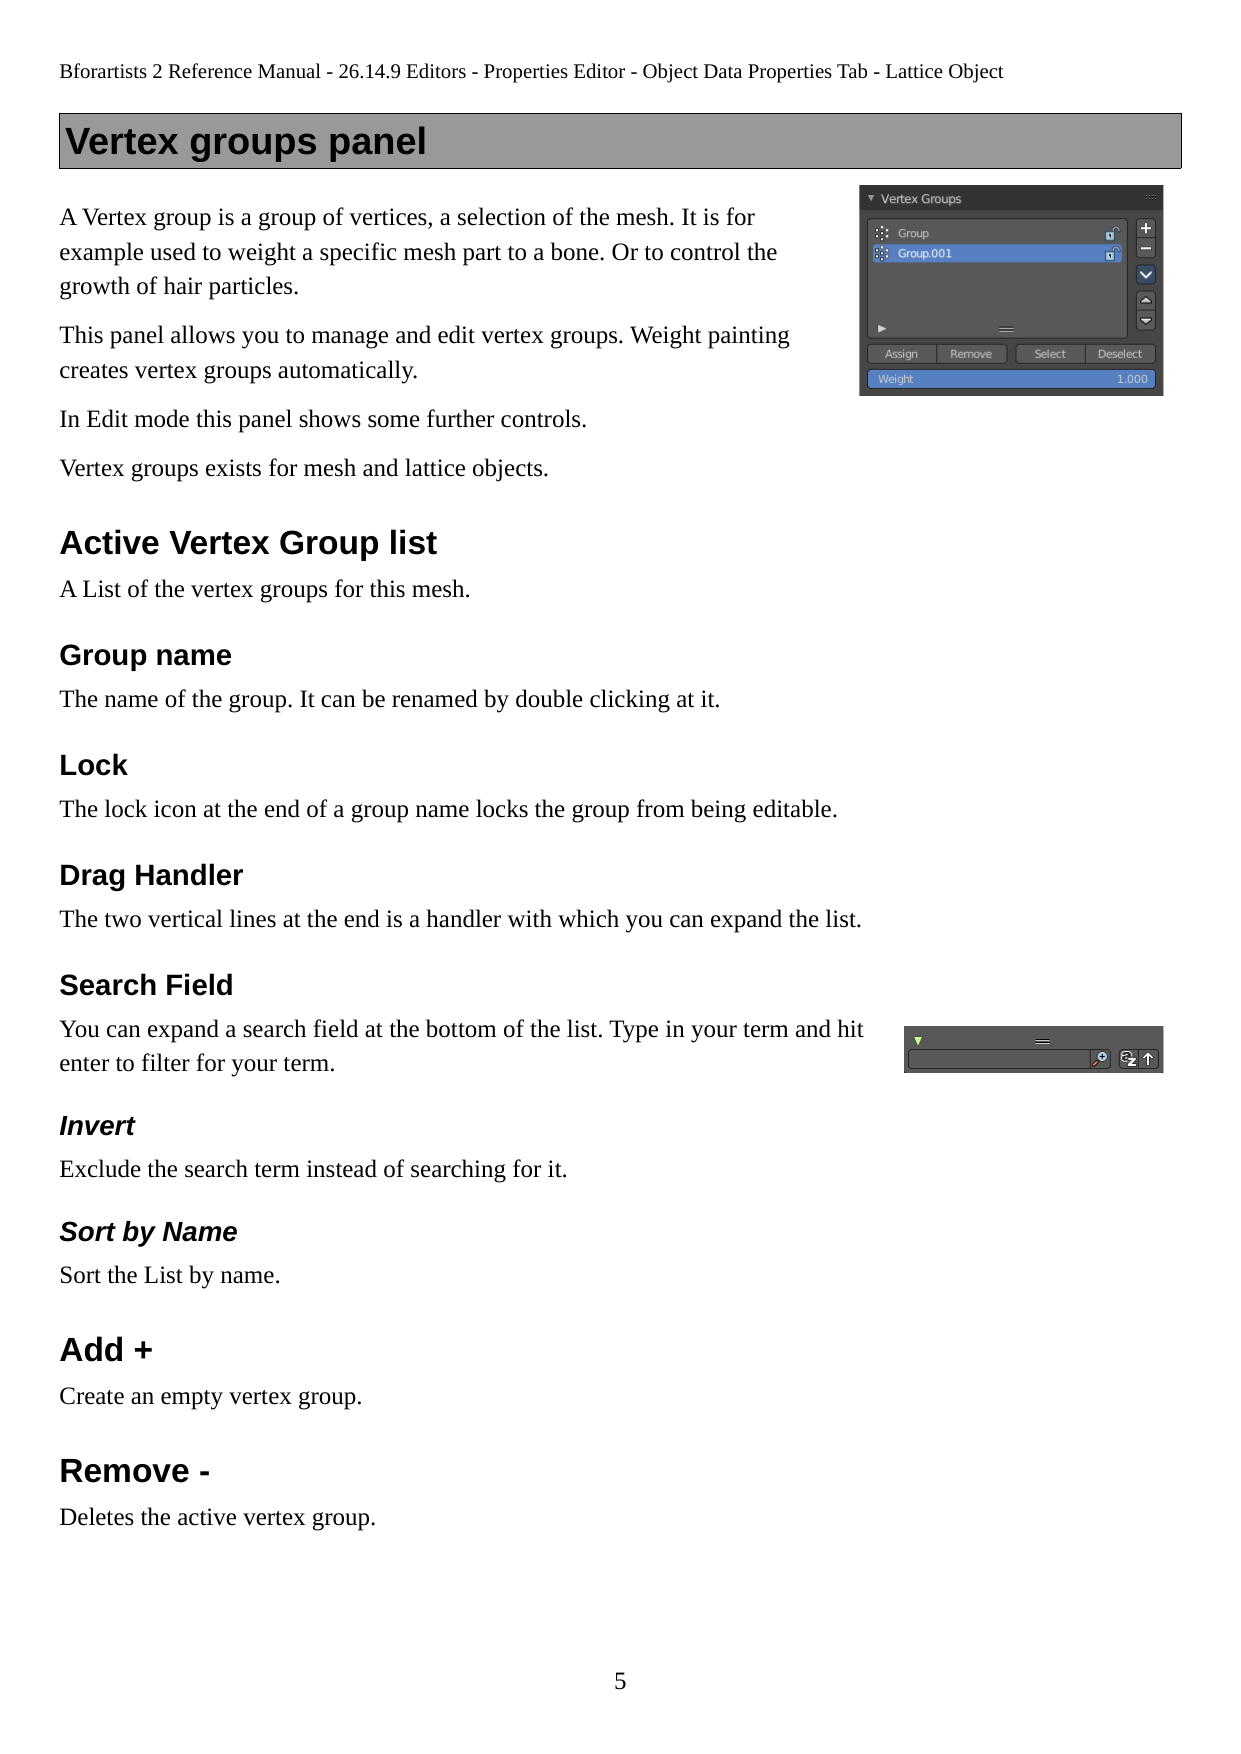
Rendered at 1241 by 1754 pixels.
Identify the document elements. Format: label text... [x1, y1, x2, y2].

subtitle Active Vertex Group list [59, 523, 1181, 562]
text In Edit mode this panel shows some further controls. [59, 404, 1181, 433]
subtitle Search Field [59, 967, 1181, 1001]
text The lock icon at the end of a group name locks the group from being editable. [59, 794, 1181, 823]
text Exclude the search term instead of searching for it. [59, 1154, 1181, 1183]
text The two vertical lines at the end is a handler with which you can expand the list. [59, 904, 1181, 932]
text Sort the List by name. [59, 1260, 1181, 1289]
text The name of the group. It can be renamed by double clicking at it. [59, 684, 1181, 713]
subtitle Sort by Name [59, 1216, 1181, 1247]
picture [904, 1026, 1164, 1073]
subtitle Group name [59, 638, 1181, 671]
text A List of the vertex groups for this mesh. [59, 574, 1181, 603]
subtitle Invert [59, 1110, 1181, 1142]
text Deletes the active vertex group. [59, 1502, 1181, 1531]
text A Vertex group is a group of vertices, a selection of the mesh. It is for example used to weight a specific mesh part to a bone. Or to control the growth of hair particles. [59, 169, 1181, 300]
text Create an empty vertex group. [59, 1381, 1181, 1410]
subtitle Add + [59, 1330, 1181, 1368]
subtitle Remove - [59, 1451, 1181, 1489]
picture [859, 185, 1164, 396]
table_header Vertex groups panel [60, 114, 1181, 168]
subtitle Drag Handler [59, 857, 1181, 891]
text Vertex groups exists for mesh and lattice objects. [59, 453, 1181, 482]
text You can expand a search field at the bottom of the list. Type in your term and hit enter to filter for your term. [59, 1014, 1181, 1077]
text This panel allows you to manage and edit vertex groups. Weight painting creates vertex groups automatically. [59, 320, 859, 384]
subtitle Lock [59, 748, 1181, 781]
